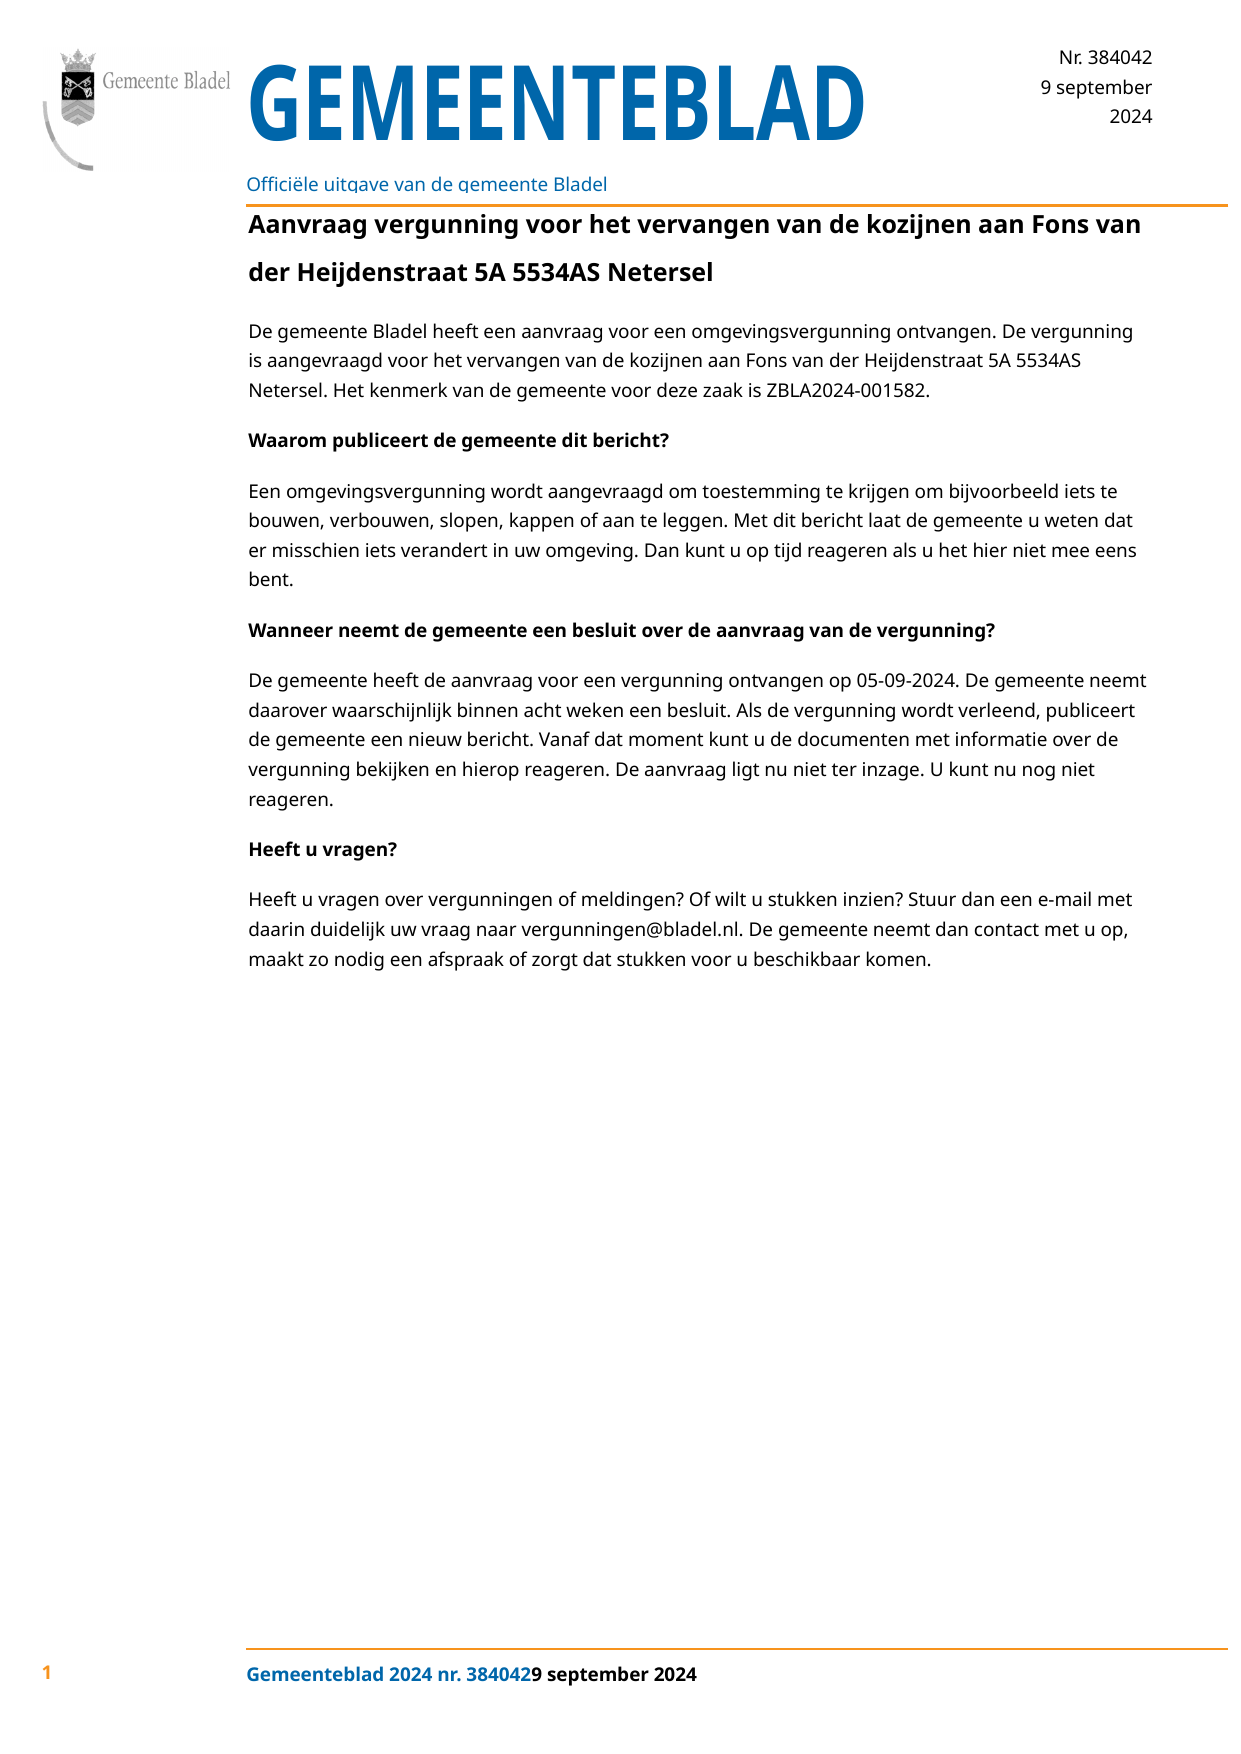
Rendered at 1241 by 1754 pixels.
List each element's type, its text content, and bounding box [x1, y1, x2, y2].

text Aanvraag vergunning voor het vervangen van de kozijnen aan Fons van der Heijdenstraat 5A 5534AS Netersel [248, 207, 1152, 288]
text Heeft u vragen over vergunningen of meldingen? Of wilt u stukken inzien? Stuur dan een e-mail met daarin duidelijk uw vraag naar vergunningen@bladel.nl. De gemeente neemt dan contact met u op, maakt zo nodig een afspraak of zorgt dat stukken voor u beschikbaar komen. [248, 887, 1152, 972]
text Een omgevingsvergunning wordt aangevraagd om toestemming te krijgen om bijvoorbeeld iets te bouwen, verbouwen, slopen, kappen of aan te leggen. Met dit bericht laat de gemeente u weten dat er misschien iets verandert in uw omgeving. Dan kunt u op tijd reageren als u het hier niet mee eens bent. [248, 478, 1152, 592]
picture [41, 47, 231, 172]
text Wanneer neemt de gemeente een besluit over de aanvraag van de vergunning? [248, 617, 1152, 643]
text De gemeente heeft de aanvraag voor een vergunning ontvangen op 05-09-2024. De gemeente neemt daarover waarschijnlijk binnen acht weken een besluit. Als de vergunning wordt verleend, publiceert de gemeente een nieuw bericht. Vanaf dat moment kunt u de documenten met informatie over de vergunning bekijken en hierop reageren. De aanvraag ligt nu niet ter inzage. U kunt nu nog niet reageren. [248, 667, 1152, 812]
text Heeft u vragen? [248, 836, 1152, 862]
text De gemeente Bladel heeft een aanvraag voor een omgevingsvergunning ontvangen. De vergunning is aangevraagd voor het vervangen van de kozijnen aan Fons van der Heijdenstraat 5A 5534AS Netersel. Het kenmerk van de gemeente voor deze zaak is ZBLA2024-001582. [248, 318, 1152, 403]
text Waarom publiceert de gemeente dit bericht? [248, 427, 1152, 453]
